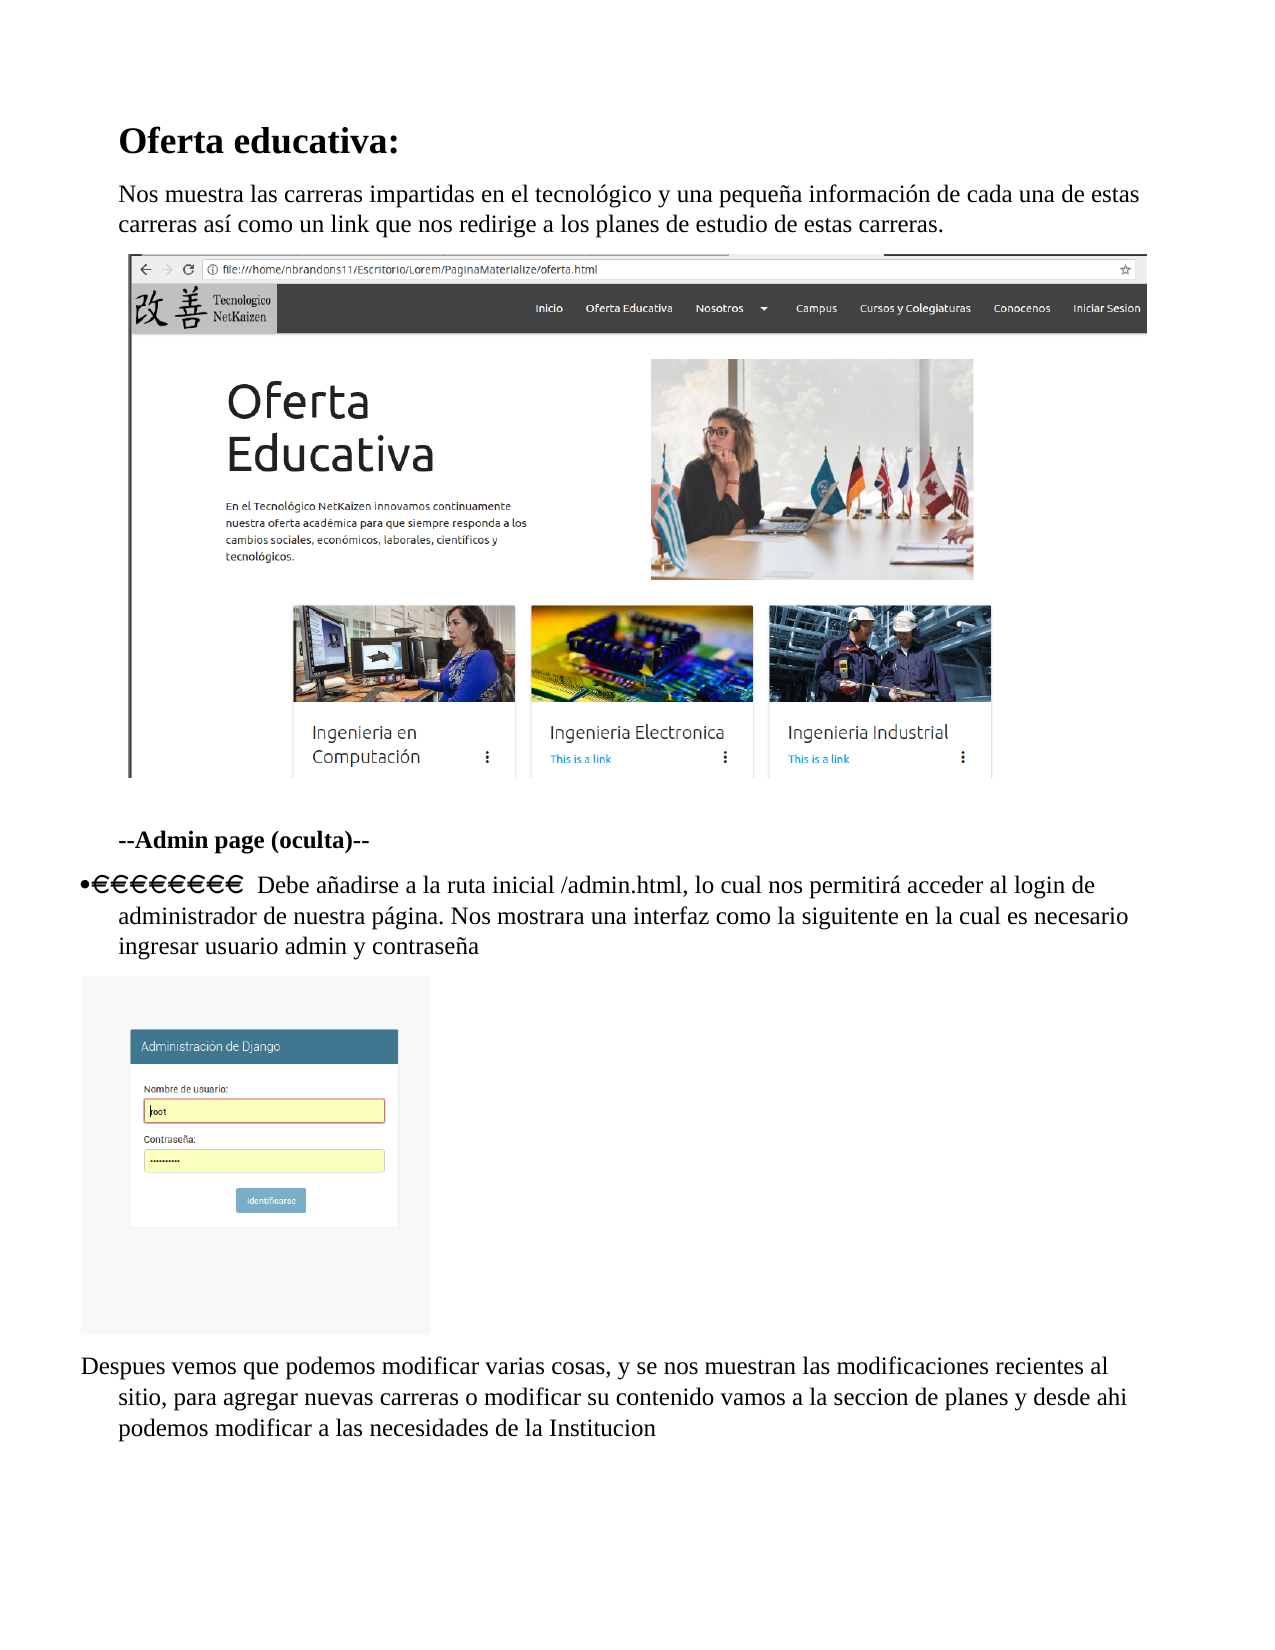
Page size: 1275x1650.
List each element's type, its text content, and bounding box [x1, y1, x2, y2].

text Nos muestra las carreras impartidas en el tecnológico y una pequeña información de cada una de estas carreras así como un link que nos redirige a los planes de estudio de estas carreras. [118, 179, 1157, 238]
text Despues vemos que podemos modificar varias cosas, y se nos muestran las modificaciones recientes al sitio, para agregar nuevas carreras o modificar su contenido vamos a la seccion de planes y desde ahi podemos modificar a las necesidades de la Institucion [81, 1351, 1157, 1441]
text Oferta educativa: [118, 118, 1157, 161]
text --Admin page (oculta)-- [118, 825, 1157, 853]
picture [80, 976, 431, 1335]
picture [128, 254, 1147, 778]
text · Debe añadirse a la ruta inicial /admin.html, lo cual nos permitirá acceder al login de administrador de nuestra página. Nos mostrara una interfaz como la siguitente en la cual es necesario ingresar usuario admin y contraseña [81, 870, 1157, 960]
